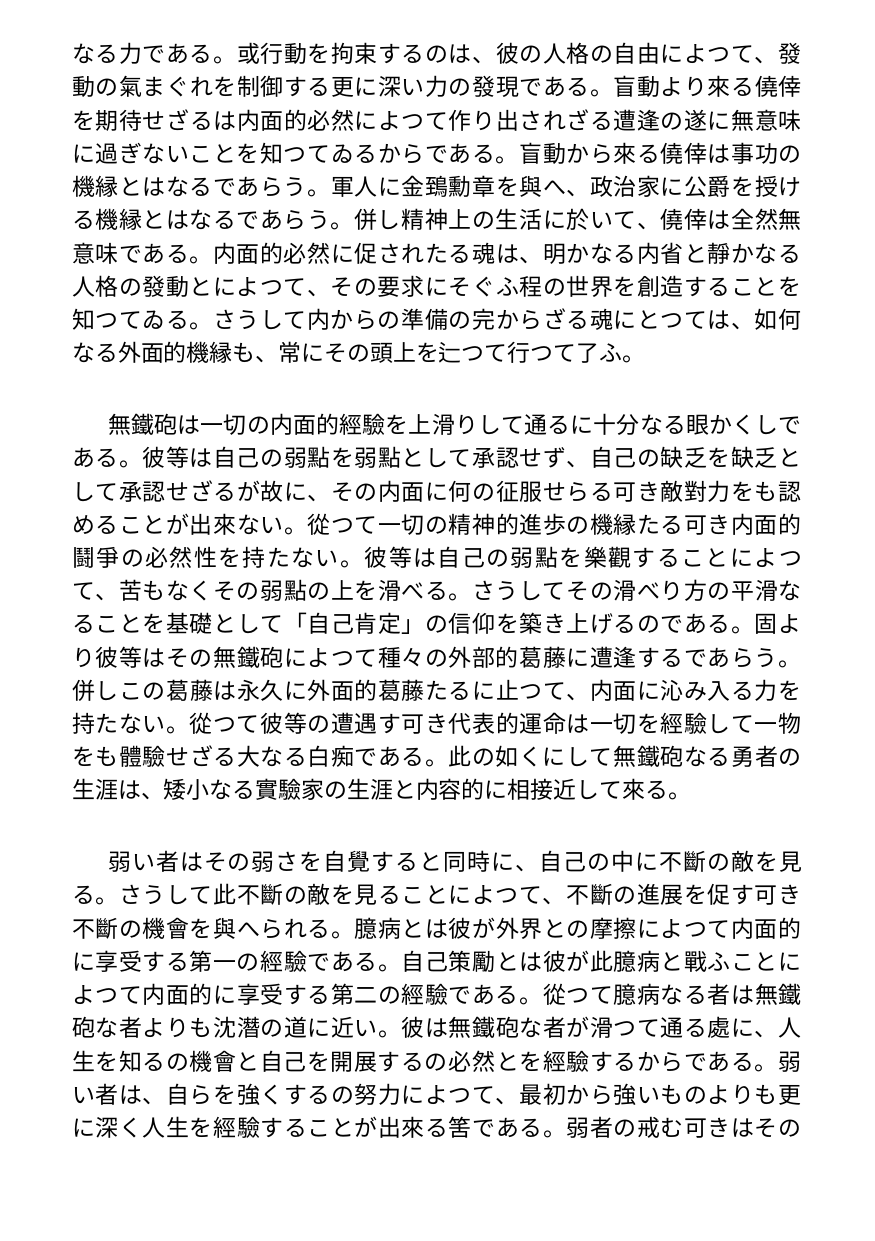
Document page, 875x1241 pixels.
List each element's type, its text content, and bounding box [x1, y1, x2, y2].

text 弱い者はその弱さを自覺すると同時に、自己の中に不斷の敵を見る。さうして此不斷の敵を見ることによつて、不斷の進展を促す可き不斷の機會を與へられる。臆病とは彼が外界との摩擦によつて内面的に享受する第一の經驗である。自己策勵とは彼が此臆病と戰ふことによつて内面的に享受する第二の經驗である。從つて臆病なる者は無鐵砲な者よりも沈潛の道に近い。彼は無鐵砲な者が滑つて通る處に、人生を知るの機會と自己を開展するの必然とを經驗するからである。弱い者は、自らを強くするの努力によつて、最初から強いものよりも更に深く人生を經驗することが出來る筈である。弱者の戒む可きはその [72, 844, 802, 1143]
text なる力である。或行動を拘束するのは、彼の人格の自由によつて、發動の氣まぐれを制御する更に深い力の發現である。盲動より來る僥倖を期待せざるは内面的必然によつて作り出されざる遭逢の遂に無意味に過ぎないことを知つてゐるからである。盲動から來る僥倖は事功の機縁とはなるであらう。軍人に金鵄勳章を與へ、政治家に公爵を授ける機縁とはなるであらう。併し精神上の生活に於いて、僥倖は全然無意味である。内面的必然に促されたる魂は、明かなる内省と靜かなる人格の發動とによつて、その要求にそぐふ程の世界を創造することを知つてゐる。さうして内からの準備の完からざる魂にとつては、如何なる外面的機縁も、常にその頭上を辷つて行つて了ふ。 [72, 36, 802, 368]
text 無鐵砲は一切の内面的經驗を上滑りして通るに十分なる眼かくしである。彼等は自己の弱點を弱點として承認せず、自己の缺乏を缺乏として承認せざるが故に、その内面に何の征服せらる可き敵對力をも認めることが出來ない。從つて一切の精神的進歩の機縁たる可き内面的鬪爭の必然性を持たない。彼等は自己の弱點を樂觀することによつて、苦もなくその弱點の上を滑べる。さうしてその滑べり方の平滑なることを基礎として「自己肯定」の信仰を築き上げるのである。固より彼等はその無鐵砲によつて種々の外部的葛藤に遭逢するであらう。併しこの葛藤は永久に外面的葛藤たるに止つて、内面に沁み入る力を持たない。從つて彼等の遭遇す可き代表的運命は一切を經驗して一物をも體驗せざる大なる白痴である。此の如くにして無鐵砲なる勇者の生涯は、矮小なる實驗家の生涯と内容的に相接近して來る。 [72, 407, 802, 806]
